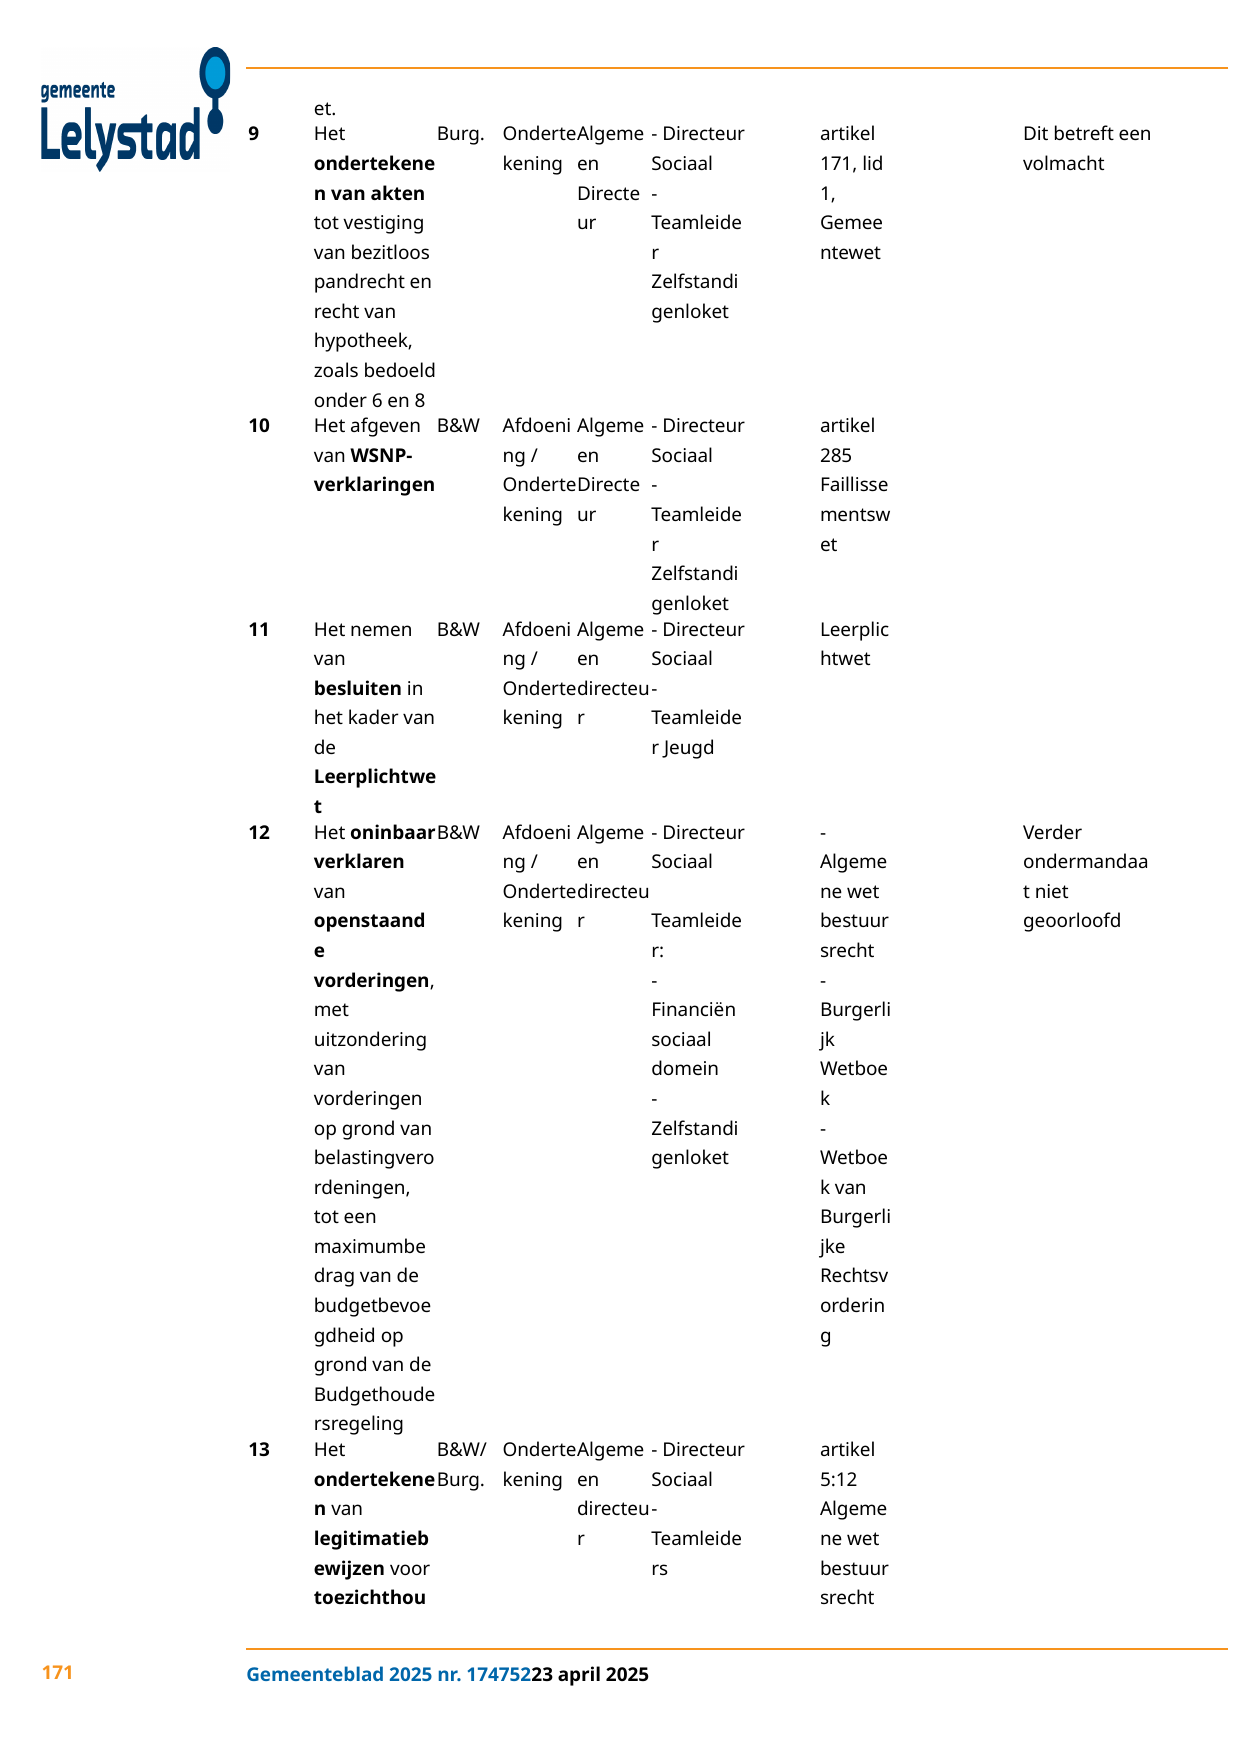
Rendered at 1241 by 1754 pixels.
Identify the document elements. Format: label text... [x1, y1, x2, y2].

table_cell [891, 413, 957, 616]
table_cell artikel 285 Faillissementswet [820, 413, 891, 616]
table_cell Burg. [437, 121, 502, 412]
table_cell Afdoening / Ondertekening [503, 413, 577, 616]
table_cell B&W [437, 616, 502, 819]
table_cell [957, 1436, 1023, 1610]
picture [41, 47, 231, 172]
table_cell Ondertekening [503, 121, 577, 412]
table_cell [1023, 95, 1152, 121]
table_cell Het oninbaar verklaren van openstaande vorderingen, met uitzondering van vorderingen op grond van belastingverordeningen, tot een maximumbedrag van de budgetbevoegdheid op grond van de Budgethoudersregeling [314, 819, 437, 1436]
table_cell [248, 95, 314, 121]
table_cell Het ondertekenen van akten tot vestiging van bezitloos pandrecht en recht van hypotheek, zoals bedoeld onder 6 en 8 [314, 121, 437, 412]
table_cell Leerplichtwet [820, 616, 891, 819]
table_cell artikel 5:12 Algemene wet bestuursrecht [820, 1436, 891, 1610]
table_cell [957, 413, 1023, 616]
table_cell Het afgeven van WSNP-verklaringen [314, 413, 437, 616]
table_cell 9 [248, 121, 314, 412]
table_cell [891, 95, 957, 121]
table_cell 13 [248, 1436, 314, 1610]
table_cell [891, 121, 957, 412]
table_cell artikel 171, lid 1, Gemeentewet [820, 121, 891, 412]
table_cell [503, 95, 577, 121]
table_cell [437, 95, 502, 121]
table_cell [746, 616, 820, 819]
table_cell Afdoening / Ondertekening [503, 819, 577, 1436]
table_cell - Directeur Sociaal - Teamleider Zelfstandigenloket [651, 413, 746, 616]
table_cell [957, 121, 1023, 412]
table_cell - Directeur Sociaal - Teamleider Zelfstandigenloket [651, 121, 746, 412]
table_cell [891, 616, 957, 819]
table_cell [746, 819, 820, 1436]
table_cell [957, 819, 1023, 1436]
table_cell Verder ondermandaat niet geoorloofd [1023, 819, 1152, 1436]
table_cell Algemeen directeur [577, 1436, 651, 1610]
table_cell - Directeur Sociaal Teamleider: - Financiën sociaal domein - Zelfstandigenloket [651, 819, 746, 1436]
table_cell [820, 95, 891, 121]
table_cell B&W/ Burg. [437, 1436, 502, 1610]
table_cell et. [314, 95, 437, 121]
table_cell - Directeur Sociaal - Teamleiders [651, 1436, 746, 1610]
table_cell Het nemen van besluiten in het kader van de Leerplichtwet [314, 616, 437, 819]
table_cell B&W [437, 819, 502, 1436]
table_cell [651, 95, 746, 121]
table_cell [746, 1436, 820, 1610]
table_cell [746, 413, 820, 616]
table_cell [891, 1436, 957, 1610]
table_cell [891, 819, 957, 1436]
table_cell [746, 121, 820, 412]
table_cell 10 [248, 413, 314, 616]
table_cell [1023, 616, 1152, 819]
table_cell - Directeur Sociaal - Teamleider Jeugd [651, 616, 746, 819]
table_cell 11 [248, 616, 314, 819]
table_cell [1023, 413, 1152, 616]
table_cell [957, 616, 1023, 819]
table_cell Dit betreft een volmacht [1023, 121, 1152, 412]
table_cell B&W [437, 413, 502, 616]
table_cell [746, 95, 820, 121]
table_cell Ondertekening [503, 1436, 577, 1610]
table_cell Afdoening / Ondertekening [503, 616, 577, 819]
table_cell - Algemene wet bestuursrecht - Burgerlijk Wetboek - Wetboek van Burgerlijke Rechtsvordering [820, 819, 891, 1436]
table_cell [577, 95, 651, 121]
table_cell Algemeen Directeur [577, 121, 651, 412]
table_cell [1023, 1436, 1152, 1610]
table_cell Algemeen directeur [577, 819, 651, 1436]
table_cell Algemeen directeur [577, 616, 651, 819]
table_cell Het ondertekenen van legitimatiebewijzen voor toezichthou [314, 1436, 437, 1610]
table_cell [957, 95, 1023, 121]
table_cell Algemeen Directeur [577, 413, 651, 616]
table_cell 12 [248, 819, 314, 1436]
